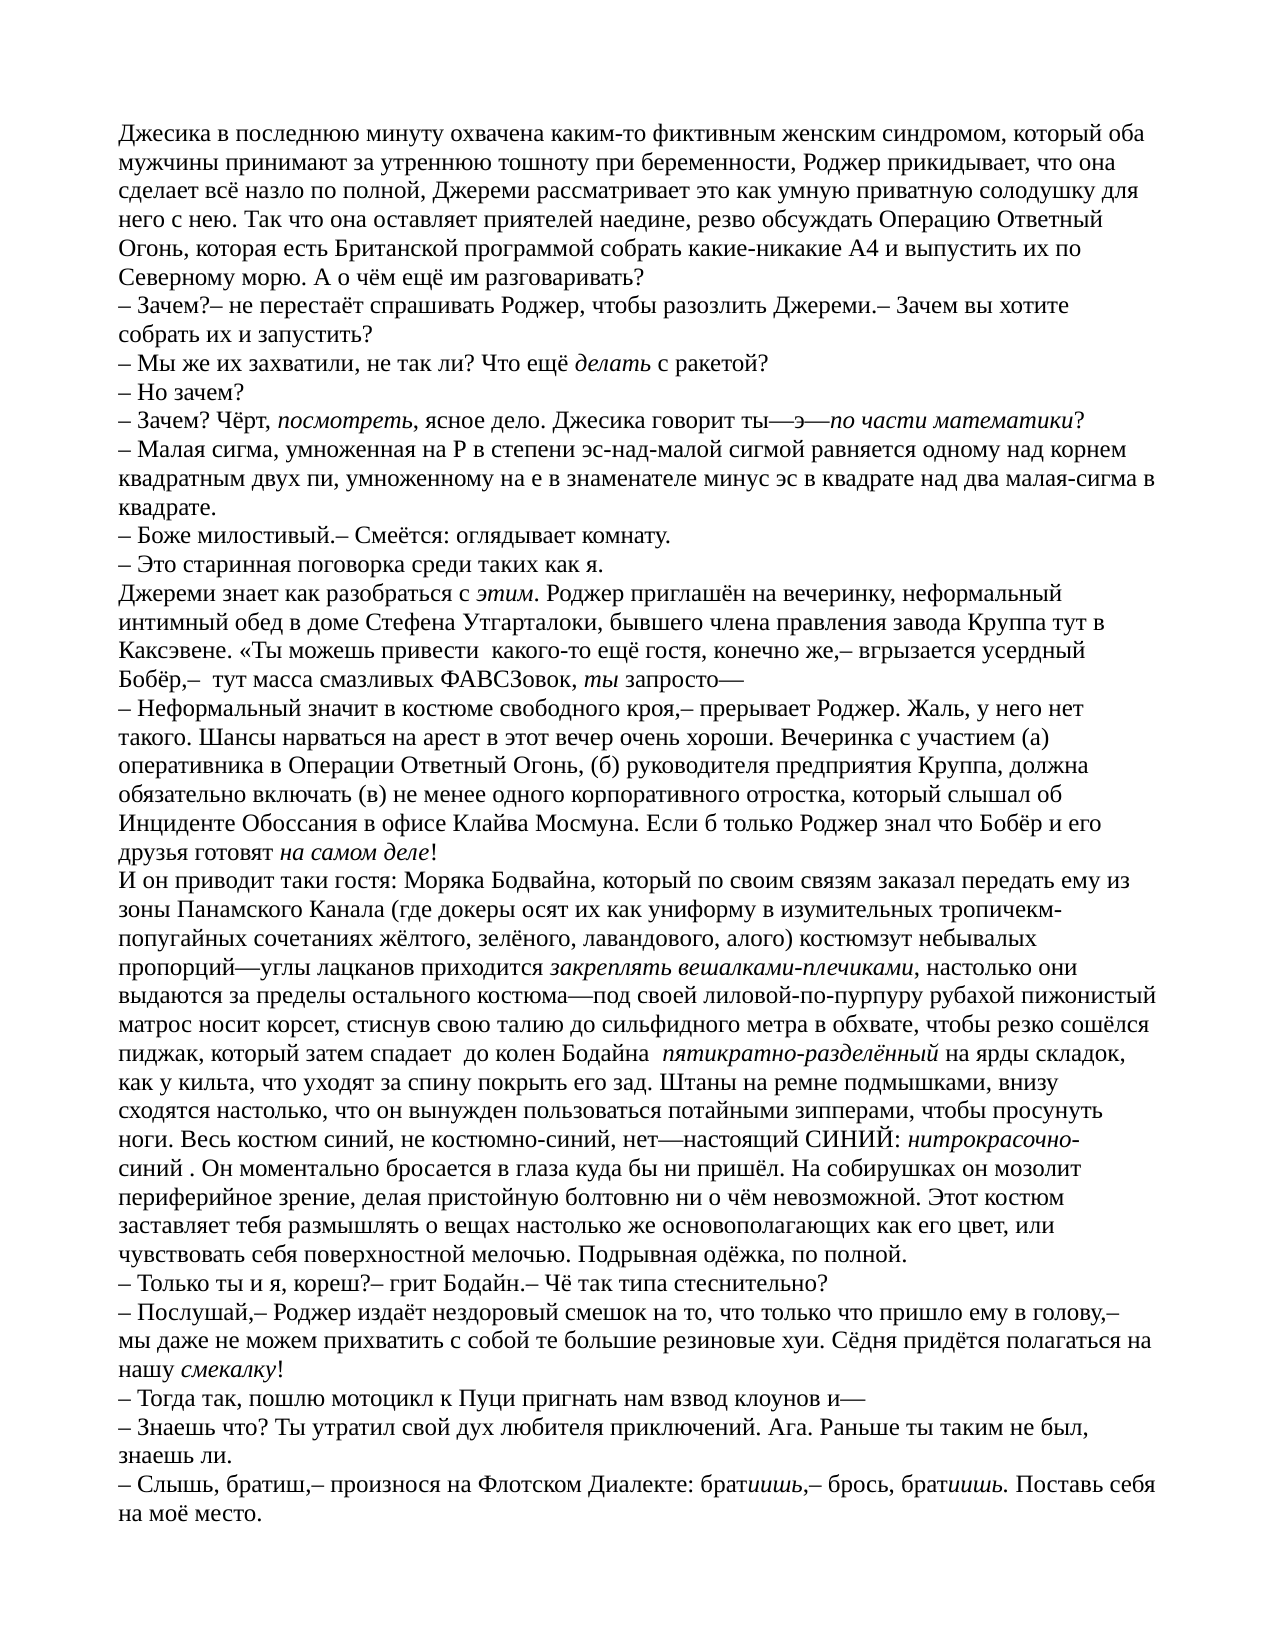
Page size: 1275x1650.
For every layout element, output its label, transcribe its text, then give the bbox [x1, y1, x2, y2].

text И он приводит таки гостя: Моряка Бодвайна, который по своим связям заказал передать ему из зоны Панамского Канала (где докеры осят их как униформу в изумительных тропичекм-попугайных сочетаниях жёлтого, зелёного, лавандового, алого) костюмзут небывалых пропорций—углы лацканов приходится закреплять вешалками-плечиками, настолько они выдаются за пределы остального костюма—под своей лиловой-по-пурпуру рубахой пижонистый матрос носит корсет, стиснув свою талию до сильфидного метра в обхвате, чтобы резко сошёлся пиджак, который затем спадает до колен Бодайна пятикратно-разделённый на ярды складок, как у кильта, что уходят за спину покрыть его зад. Штаны на ремне подмышками, внизу сходятся настолько, что он вынужден пользоваться потайными зипперами, чтобы просунуть ноги. Весь костюм синий, не костюмно-синий, нет—настоящий СИНИЙ: нитрокрасочно-синий . Он моментально бросается в глаза куда бы ни пришёл. На собирушках он мозолит периферийное зрение, делая пристойную болтовню ни о чём невозможной. Этот костюм заставляет тебя размышлять о вещах настолько же основополагающих как его цвет, или чувствовать себя поверхностной мелочью. Подрывная одёжка, по полной. [118, 866, 1157, 1268]
text – Это старинная поговорка среди таких как я. [118, 549, 1157, 578]
text – Знаешь что? Ты утратил свой дух любителя приключений. Ага. Раньше ты таким не был, знаешь ли. [118, 1412, 1157, 1469]
text Джесика в последнюю минуту охвачена каким-то фиктивным женским синдромом, который оба мужчины принимают за утреннюю тошноту при беременности, Роджер прикидывает, что она сделает всё назло по полной, Джереми рассматривает это как умную приватную солодушку для него с нею. Так что она оставляет приятелей наедине, резво обсуждать Операцию Ответный Огонь, которая есть Британской программой собрать какие-никакие А4 и выпустить их по Северному морю. А о чём ещё им разговаривать? [118, 118, 1157, 291]
text – Слышь, братиш,– произнося на Флотском Диалекте: братиишь,– брось, братиишь. Поставь себя на моё место. [118, 1469, 1157, 1527]
text – Малая сигма, умноженная на Р в степени эс-над-малой сигмой равняется одному над корнем квадратным двух пи, умноженному на е в знаменателе минус эс в квадрате над два малая-сигма в квадрате. [118, 434, 1157, 521]
text – Мы же их захватили, не так ли? Что ещё делать с ракетой? [118, 348, 1157, 377]
text – Зачем?– не перестаёт спрашивать Роджер, чтобы разозлить Джереми.– Зачем вы хотите собрать их и запустить? [118, 291, 1157, 348]
text – Тогда так, пошлю мотоцикл к Пуци пригнать нам взвод клоунов и— [118, 1383, 1157, 1412]
text – Неформальный значит в костюме свободного кроя,– прерывает Роджер. Жаль, у него нет такого. Шансы нарваться на арест в этот вечер очень хороши. Вечеринка с участием (а) оперативника в Операции Ответный Огонь, (б) руководителя предприятия Круппа, должна обязательно включать (в) не менее одного корпоративного отростка, который слышал об Инциденте Обоссания в офисе Клайва Мосмуна. Если б только Роджер знал что Бобёр и его друзья готовят на самом деле! [118, 693, 1157, 866]
text – Только ты и я, кореш?– грит Бодайн.– Чё так типа стеснительно? [118, 1268, 1157, 1297]
text – Но зачем? [118, 377, 1157, 406]
text – Зачем? Чёрт, посмотреть, ясное дело. Джесика говорит ты—э—по части математики? [118, 406, 1157, 434]
text – Послушай,– Роджер издаёт нездоровый смешок на то, что только что пришло ему в голову,– мы даже не можем прихватить с собой те большие резиновые хуи. Сёдня придётся полагаться на нашу смекалку! [118, 1297, 1157, 1383]
text – Боже милостивый.– Смеётся: оглядывает комнату. [118, 521, 1157, 549]
text Джереми знает как разобраться с этим. Роджер приглашён на вечеринку, неформальный интимный обед в доме Стефена Утгарталоки, бывшего члена правления завода Круппа тут в Каксэвене. «Ты можешь привести какого-то ещё гостя, конечно же,– вгрызается усердный Бобёр,– тут масса смазливых ФАВСЗовок, ты запросто— [118, 578, 1157, 693]
